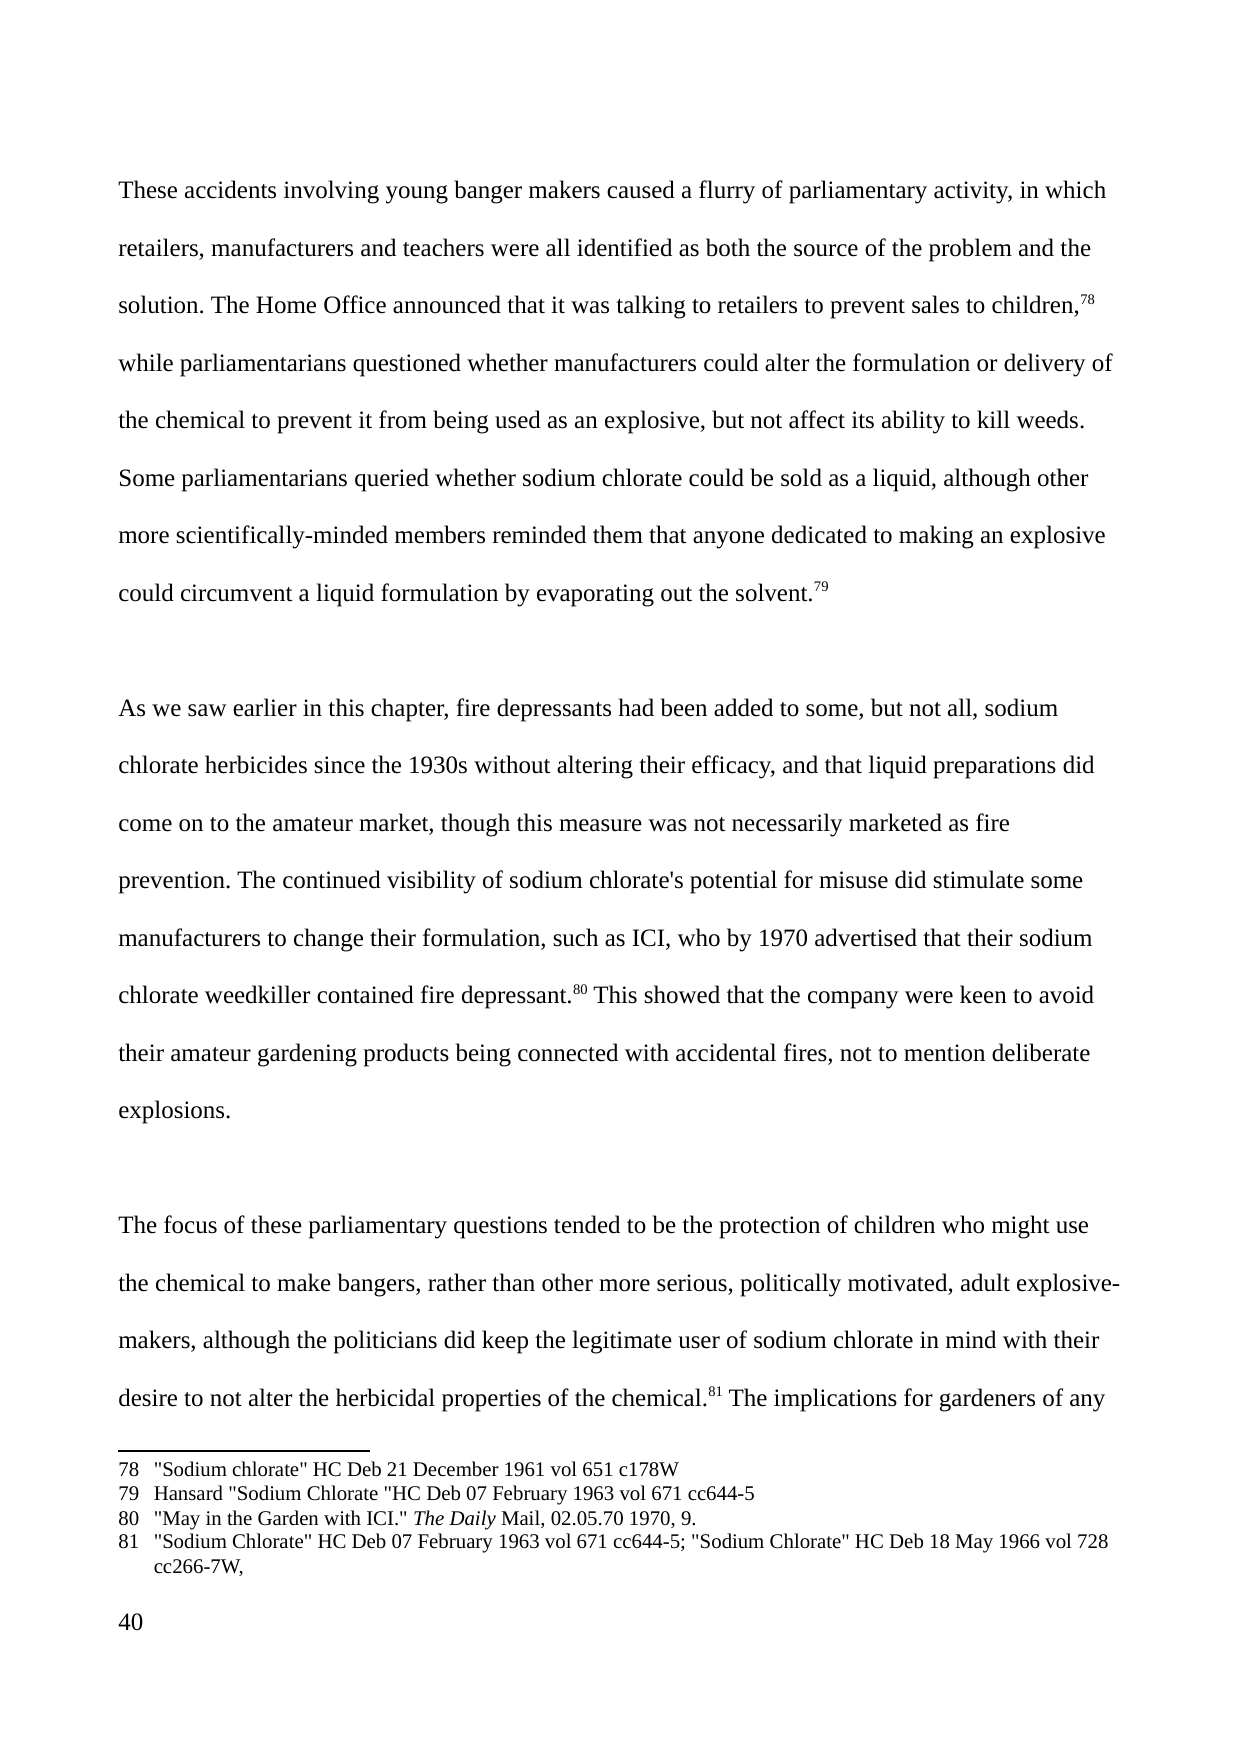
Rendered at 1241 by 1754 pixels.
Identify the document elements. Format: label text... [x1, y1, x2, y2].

text "Sodium Chlorate" HC Deb 07 February 1963 vol 671 cc644-5; "Sodium Chlorate" HC Deb 18 May 1966 vol 728 cc266-7W, [118, 1529, 1122, 1578]
text Hansard "Sodium Chlorate "HC Deb 07 February 1963 vol 671 cc644-5 [118, 1481, 1122, 1505]
text "Sodium chlorate" HC Deb 21 December 1961 vol 651 c178W [118, 1457, 1122, 1481]
text As we saw earlier in this chapter, fire depressants had been added to some, but not all, sodium chlorate herbicides since the 1930s without altering their efficacy, and that liquid preparations did come on to the amateur market, though this measure was not necessarily marketed as fire prevention. The continued visibility of sodium chlorate's potential for misuse did stimulate some manufacturers to change their formulation, such as ICI, who by 1970 advertised that their sodium chlorate weedkiller contained fire depressant. This showed that the company were keen to avoid their amateur gardening products being connected with accidental fires, not to mention deliberate explosions. [118, 693, 1122, 1124]
text These accidents involving young banger makers caused a flurry of parliamentary activity, in which retailers, manufacturers and teachers were all identified as both the source of the problem and the solution. The Home Office announced that it was talking to retailers to prevent sales to children, while parliamentarians questioned whether manufacturers could alter the formulation or delivery of the chemical to prevent it from being used as an explosive, but not affect its ability to kill weeds. Some parliamentarians queried whether sodium chlorate could be sold as a liquid, although other more scientifically-minded members reminded them that anyone dedicated to making an explosive could circumvent a liquid formulation by evaporating out the solvent. [118, 176, 1122, 607]
text The focus of these parliamentary questions tended to be the protection of children who might use the chemical to make bangers, rather than other more serious, politically motivated, adult explosive-makers, although the politicians did keep the legitimate user of sodium chlorate in mind with their desire to not alter the herbicidal properties of the chemical. The implications for gardeners of any [118, 1211, 1122, 1412]
text "May in the Garden with ICI." The Daily Mail, 02.05.70 1970, 9. [118, 1505, 1122, 1529]
